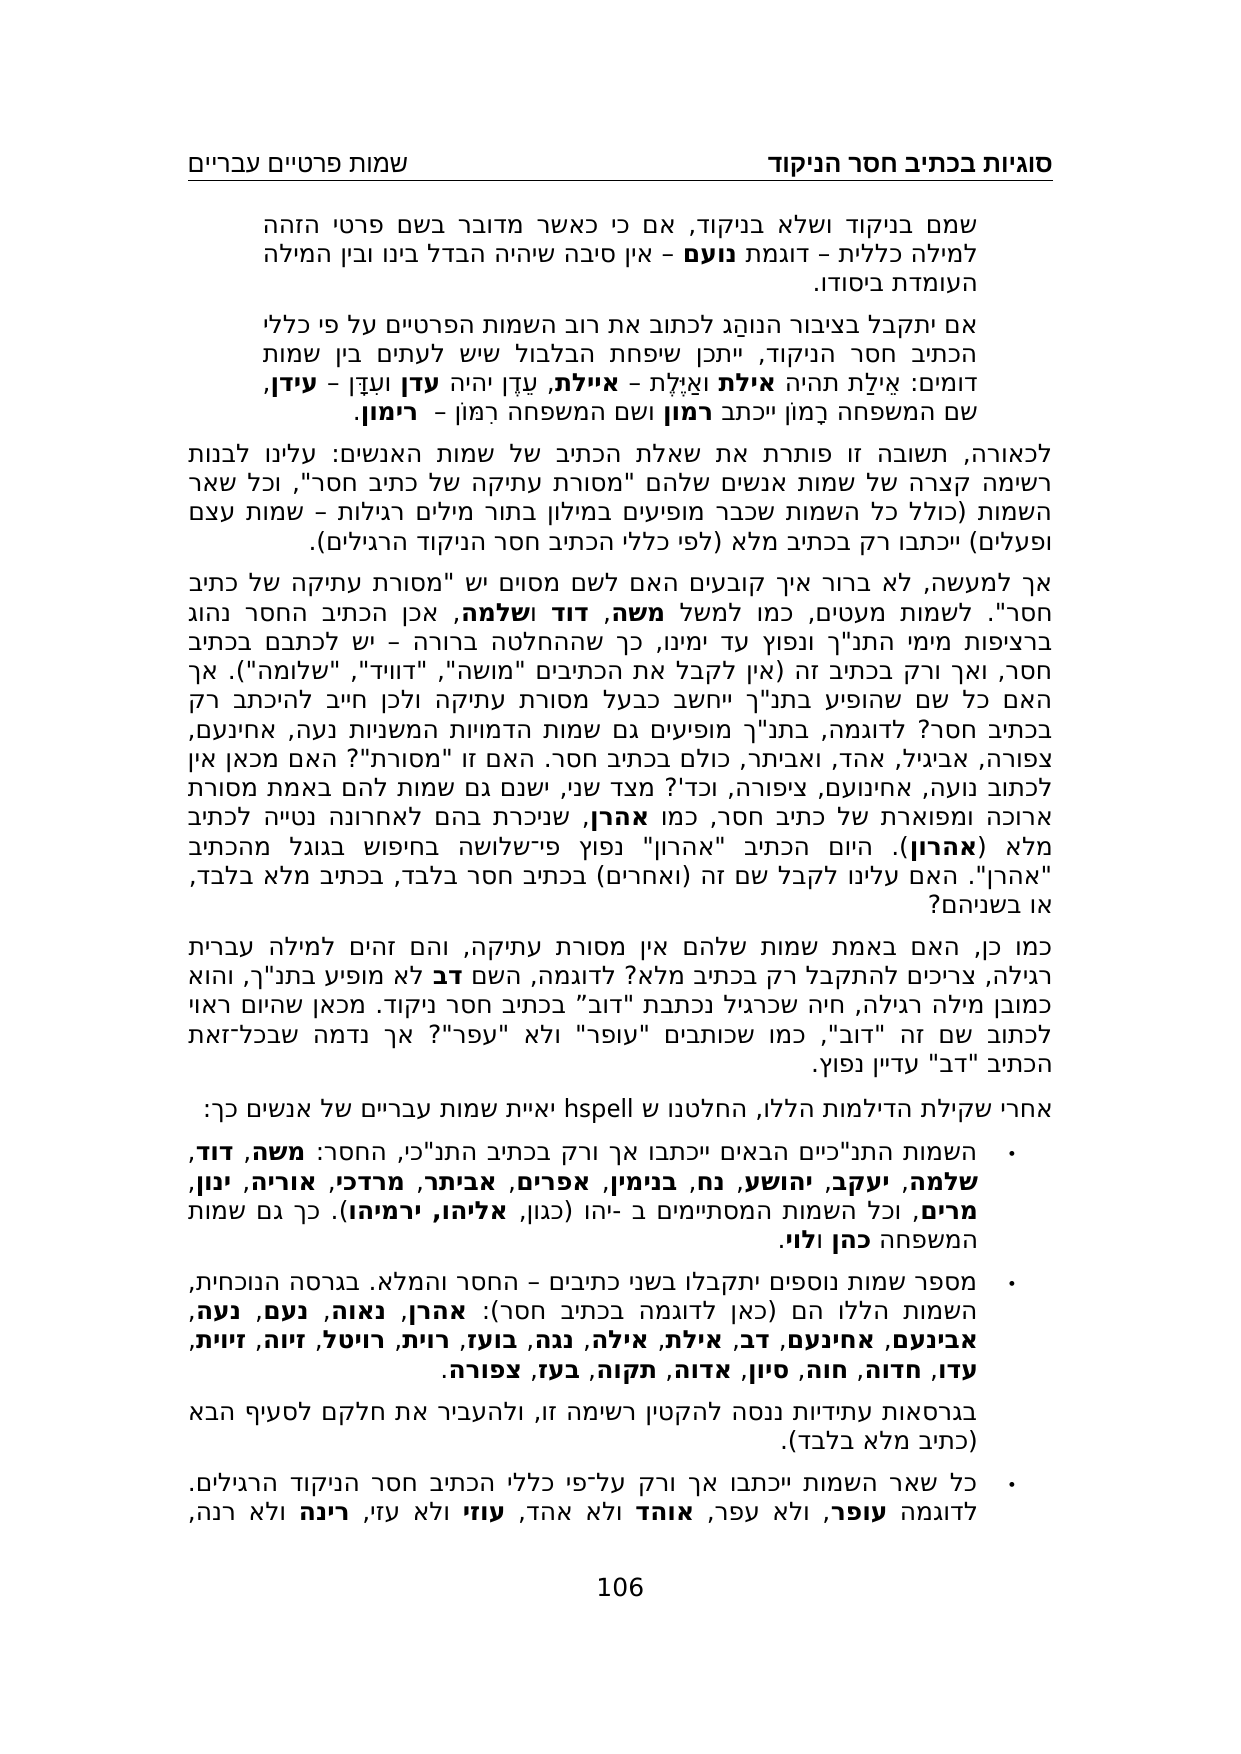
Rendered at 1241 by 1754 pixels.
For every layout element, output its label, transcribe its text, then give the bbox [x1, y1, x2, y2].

text אחרי שקילת הדילמות הללו, החלטנו ש hspell יאיית שמות עבריים של אנשים כך: [187, 1091, 1053, 1125]
text לכאורה, תשובה זו פותרת את שאלת הכתיב של שמות האנשים: עלינו לבנות רשימה קצרה של שמות אנשים שלהם "מסורת עתיקה של כתיב חסר", וכל שאר השמות (כולל כל השמות שכבר מופיעים במילון בתור מילים רגילות – שמות עצם ופעלים) ייכתבו רק בכתיב מלא (לפי כללי הכתיב חסר הניקוד הרגילים). [187, 439, 1053, 556]
text אם יתקבל בציבור הנוהַג לכתוב את רוב השמות הפרטיים על פי כללי הכתיב חסר הניקוד, ייתכן שיפחת הבלבול שיש לעתים בין שמות דומים: אֵילַת תהיה אילת ואַיֶּלֶת – איילת, עֵדֶן יהיה עדן ועִדָּן – עידן, שם המשפחה רָמוֹן ייכתב רמון ושם המשפחה רִמּוֹן – רימון. [262, 310, 978, 427]
list השמות התנ"כיים הבאים ייכתבו אך ורק בכתיב התנ"כי, החסר: משה, דוד, שלמה, יעקב, יהושע, נח, בנימין, אפרים, אביתר, מרדכי, אוריה, ינון, מרים, וכל השמות המסתיימים ב -יהו (כגון, אליהו, ירמיהו). כך גם שמות המשפחה כהן ולוי. [187, 1137, 1016, 1254]
text שמם בניקוד ושלא בניקוד, אם כי כאשר מדובר בשם פרטי הזהה למילה כללית – דוגמת נועם – אין סיבה שיהיה הבדל בינו ובין המילה העומדת ביסודו. [262, 210, 978, 298]
list מספר שמות נוספים יתקבלו בשני כתיבים – החסר והמלא. בגרסה הנוכחית, השמות הללו הם (כאן לדוגמה בכתיב חסר): אהרן, נאוה, נעם, נעה, אבינעם, אחינעם, דב, אילת, אילה, נגה, בועז, רוית, רויטל, זיוה, זיוית, עדו, חדוה, חוה, סיון, אדוה, תקוה, בעז, צפורה. [187, 1267, 1016, 1384]
list בגרסאות עתידיות ננסה להקטין רשימה זו, ולהעביר את חלקם לסעיף הבא (כתיב מלא בלבד). [187, 1397, 1016, 1455]
list כל שאר השמות ייכתבו אך ורק על־פי כללי הכתיב חסר הניקוד הרגילים. לדוגמה עופר, ולא עפר, אוהד ולא אהד, עוזי ולא עזי, רינה ולא רנה, [187, 1468, 1016, 1526]
text כמו כן, האם באמת שמות שלהם אין מסורת עתיקה, והם זהים למילה עברית רגילה, צריכים להתקבל רק בכתיב מלא? לדוגמה, השם דב לא מופיע בתנ"ך, והוא כמובן מילה רגילה, חיה שכרגיל נכתבת "דוב” בכתיב חסר ניקוד. מכאן שהיום ראוי לכתוב שם זה "דוב", כמו שכותבים "עופר" ולא "עפר"? אך נדמה שבכל־זאת הכתיב "דב" עדיין נפוץ. [187, 932, 1053, 1078]
text אך למעשה, לא ברור איך קובעים האם לשם מסוים יש "מסורת עתיקה של כתיב חסר". לשמות מעטים, כמו למשל משה, דוד ושלמה, אכן הכתיב החסר נהוג ברציפות מימי התנ"ך ונפוץ עד ימינו, כך שההחלטה ברורה – יש לכתבם בכתיב חסר, ואך ורק בכתיב זה (אין לקבל את הכתיבים "מושה", "דוויד", "שלומה"). אך האם כל שם שהופיע בתנ"ך ייחשב כבעל מסורת עתיקה ולכן חייב להיכתב רק בכתיב חסר? לדוגמה, בתנ"ך מופיעים גם שמות הדמויות המשניות נעה, אחינעם, צפורה, אביגיל, אהד, ואביתר, כולם בכתיב חסר. האם זו "מסורת"? האם מכאן אין לכתוב נועה, אחינועם, ציפורה, וכד'? מצד שני, ישנם גם שמות להם באמת מסורת ארוכה ומפוארת של כתיב חסר, כמו אהרן, שניכרת בהם לאחרונה נטייה לכתיב מלא (אהרון). היום הכתיב "אהרון" נפוץ פי־שלושה בחיפוש בגוגל מהכתיב "אהרן". האם עלינו לקבל שם זה (ואחרים) בכתיב חסר בלבד, בכתיב מלא בלבד, או בשניהם? [187, 568, 1053, 920]
